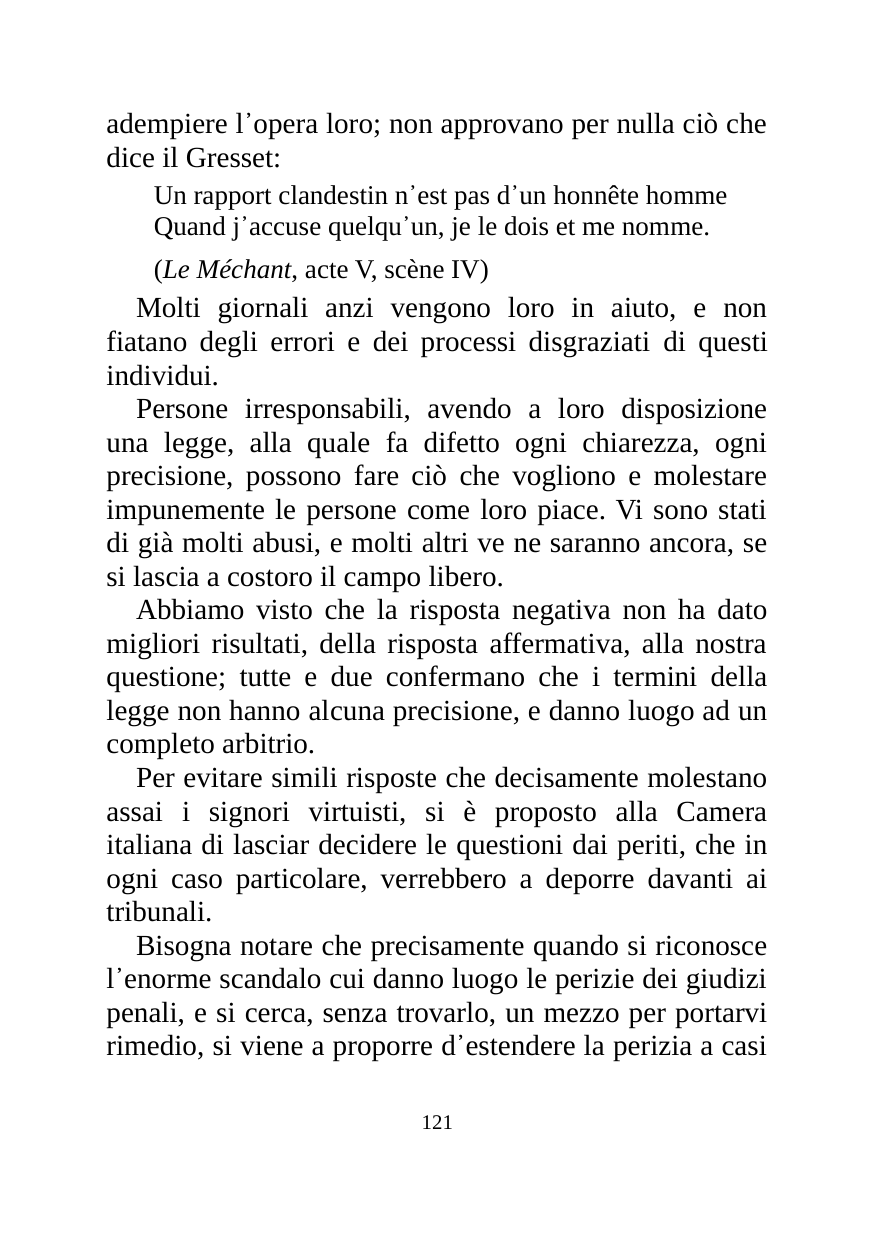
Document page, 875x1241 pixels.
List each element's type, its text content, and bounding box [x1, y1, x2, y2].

text Persone irresponsabili, avendo a loro disposizione una legge, alla quale fa difetto ogni chiarezza, ogni precisione, possono fare ciò che vogliono e molestare impunemente le persone come loro piace. Vi sono stati di già molti abusi, e molti altri ve ne saranno ancora, se si lascia a costoro il campo libero. [106, 391, 768, 592]
text adempiere l᾽opera loro; non approvano per nulla ciò che dice il Gresset: [106, 106, 768, 173]
text Abbiamo visto che la risposta negativa non ha dato migliori risultati, della risposta affermativa, alla nostra questione; tutte e due confermano che i termini della legge non hanno alcuna precisione, e danno luogo ad un completo arbitrio. [106, 592, 768, 760]
text Molti giornali anzi vengono loro in aiuto, e non fiatano degli errori e dei processi disgraziati di questi individui. [106, 291, 768, 391]
text Per evitare simili risposte che decisamente molestano assai i signori virtuisti, si è proposto alla Camera italiana di lasciar decidere le questioni dai periti, che in ogni caso particolare, verrebbero a deporre davanti ai tribunali. [106, 760, 768, 928]
text Bisogna notare che precisamente quando si riconosce l᾽enorme scandalo cui danno luogo le perizie dei giudizi penali, e si cerca, senza trovarlo, un mezzo per portarvi rimedio, si viene a proporre d᾽estendere la perizia a casi [106, 928, 768, 1062]
text Un rapport clandestin n᾽est pas d᾽un honnête homme Quand j᾽accuse quelqu᾽un, je le dois et me nomme. [153, 179, 768, 242]
text (Le Méchant, acte V, scène IV) [153, 253, 768, 284]
